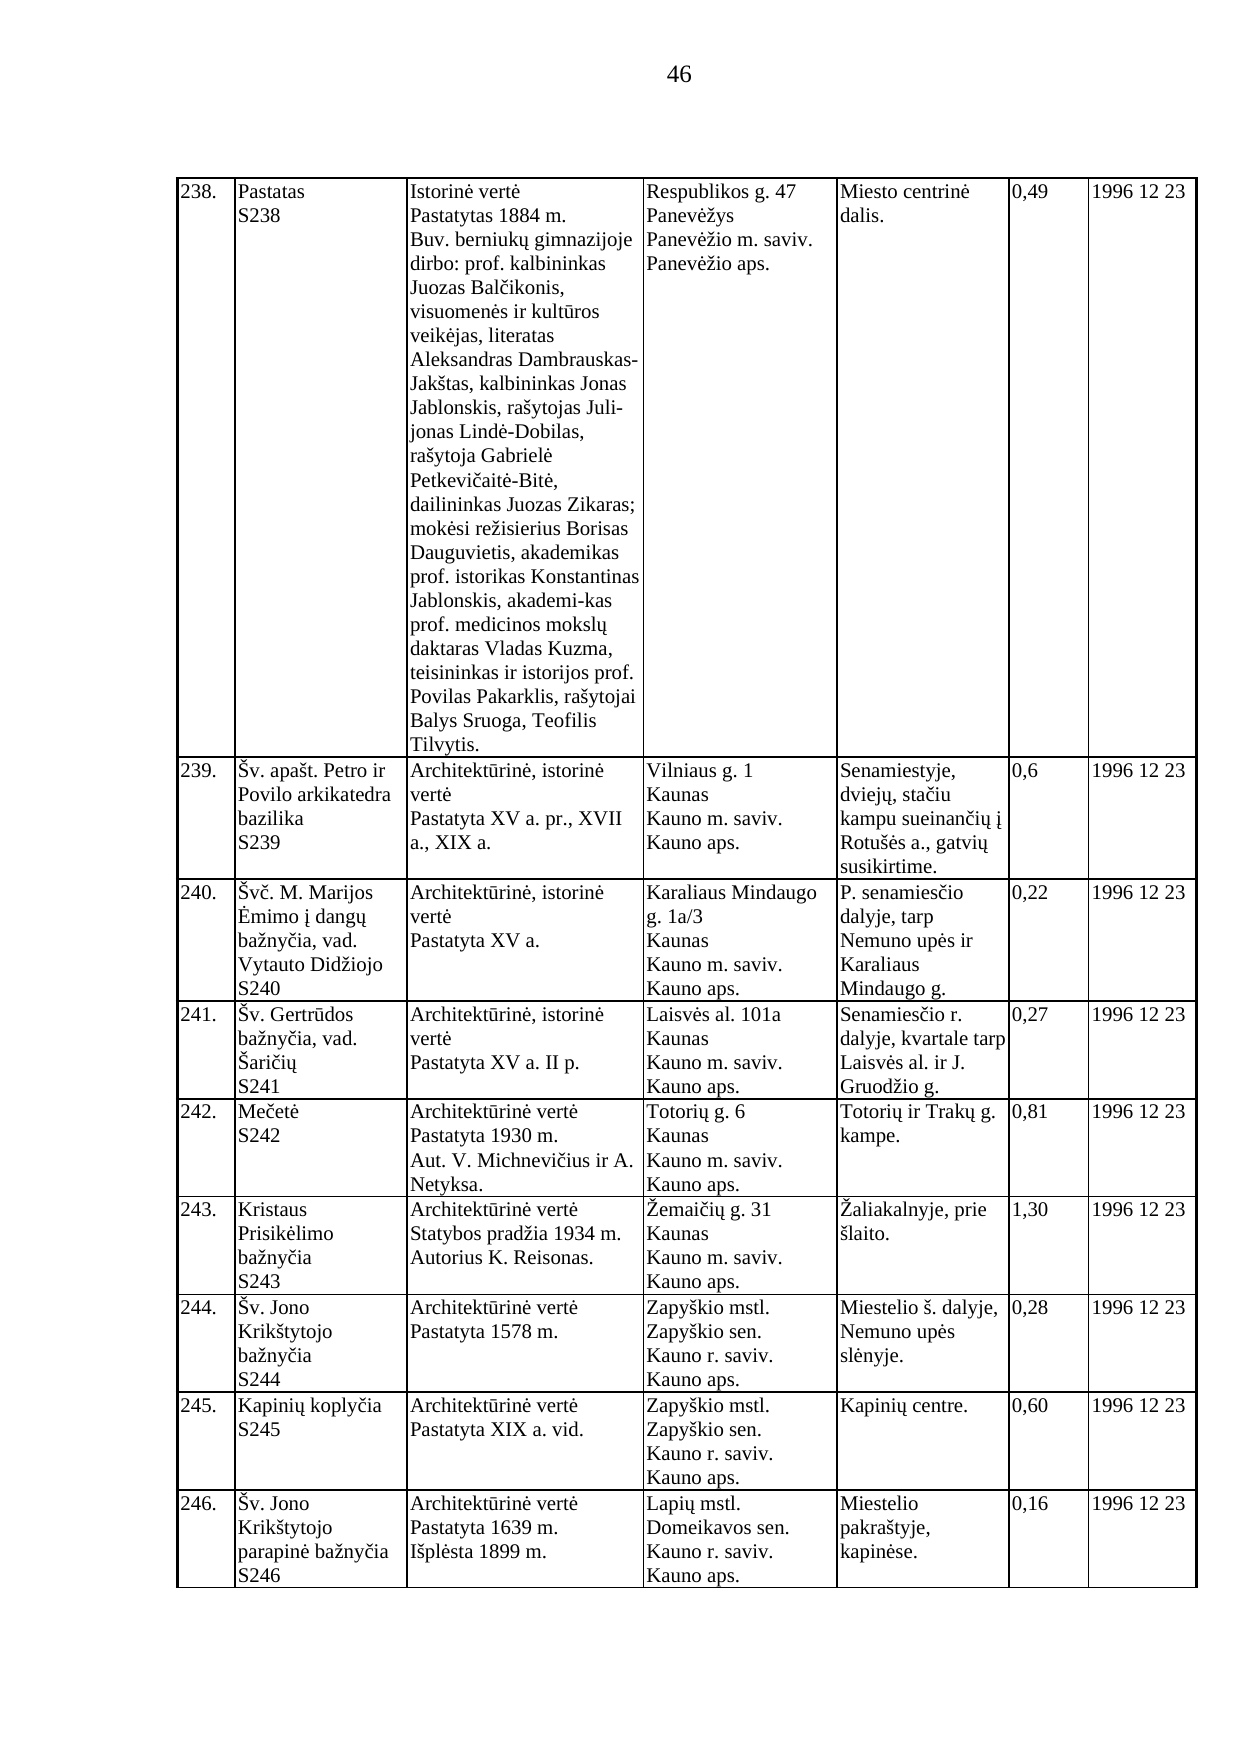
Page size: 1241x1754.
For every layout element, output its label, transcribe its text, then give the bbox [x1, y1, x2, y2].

table_cell Miesto centrinė dalis. [838, 179, 1008, 756]
table_cell 1996 12 23 [1089, 1002, 1195, 1098]
table_cell Kapinių centre. [838, 1393, 1008, 1489]
table_cell 0,60 [1010, 1393, 1088, 1489]
table_cell Žaliakalnyje, prie šlaito. [838, 1197, 1008, 1293]
table_cell 239. [179, 758, 234, 878]
table_cell Žemaičių g. 31 Kaunas Kauno m. saviv. Kauno aps. [644, 1197, 836, 1293]
table_cell 1996 12 23 [1089, 1295, 1195, 1391]
table_cell 1996 12 23 [1089, 758, 1195, 878]
table_cell Architektūrinė vertė Pastatyta 1578 m. [408, 1295, 643, 1391]
table_cell 1,30 [1010, 1197, 1088, 1293]
table_cell Miestelio pakraštyje, kapinėse. [838, 1491, 1008, 1587]
table_cell 240. [179, 880, 234, 1000]
table_cell 246. [179, 1491, 234, 1587]
table_cell 1996 12 23 [1089, 179, 1195, 756]
table_cell 238. [179, 179, 234, 756]
table_cell Architektūrinė, istorinė vertė Pastatyta XV a. II p. [408, 1002, 643, 1098]
table_cell 243. [179, 1197, 234, 1293]
table_cell Architektūrinė vertė Pastatyta 1930 m. Aut. V. Michnevičius ir A. Netyksa. [408, 1100, 643, 1196]
table_cell Šv. Gertrūdos bažnyčia, vad. Šaričių S241 [236, 1002, 406, 1098]
table_cell Kapinių koplyčia S245 [236, 1393, 406, 1489]
table_cell Respublikos g. 47 Panevėžys Panevėžio m. saviv. Panevėžio aps. [644, 179, 836, 756]
table_cell Miestelio š. dalyje, Nemuno upės slėnyje. [838, 1295, 1008, 1391]
table_cell 0,6 [1010, 758, 1088, 878]
table_cell Zapyškio mstl. Zapyškio sen. Kauno r. saviv. Kauno aps. [644, 1295, 836, 1391]
table_cell 0,49 [1010, 179, 1088, 756]
table_cell 1996 12 23 [1089, 1100, 1195, 1196]
table_cell Architektūrinė, istorinė vertė Pastatyta XV a. pr., XVII a., XIX a. [408, 758, 643, 878]
table_cell Šv. Jono Krikštytojo parapinė bažnyčia S246 [236, 1491, 406, 1587]
table_cell 0,27 [1010, 1002, 1088, 1098]
table_cell Kristaus Prisikėlimo bažnyčia S243 [236, 1197, 406, 1293]
table_cell Vilniaus g. 1 Kaunas Kauno m. saviv. Kauno aps. [644, 758, 836, 878]
table_cell Pastatas S238 [236, 179, 406, 756]
table_cell 0,28 [1010, 1295, 1088, 1391]
table_cell 245. [179, 1393, 234, 1489]
table_cell Totorių ir Trakų g. kampe. [838, 1100, 1008, 1196]
table_cell Lapių mstl. Domeikavos sen. Kauno r. saviv. Kauno aps. [644, 1491, 836, 1587]
table_cell 0,81 [1010, 1100, 1088, 1196]
table_cell 242. [179, 1100, 234, 1196]
table_cell Architektūrinė vertė Statybos pradžia 1934 m. Autorius K. Reisonas. [408, 1197, 643, 1293]
table_cell Istorinė vertė Pastatytas 1884 m. Buv. berniukų gimnazijoje dirbo: prof. kalbininkas Juozas Balčikonis, visuomenės ir kultūros veikėjas, literatas Aleksandras Dambrauskas-Jakštas, kalbininkas Jonas Jablonskis, rašytojas Juli-jonas Lindė-Dobilas, rašytoja Gabrielė Petkevičaitė-Bitė, dailininkas Juozas Zikaras; mokėsi režisierius Borisas Dauguvietis, akademikas prof. istorikas Konstantinas Jablonskis, akademi-kas prof. medicinos mokslų daktaras Vladas Kuzma, teisininkas ir istorijos prof. Povilas Pakarklis, rašytojai Balys Sruoga, Teofilis Tilvytis. [408, 179, 643, 756]
table_cell Architektūrinė, istorinė vertė Pastatyta XV a. [408, 880, 643, 1000]
table_cell Architektūrinė vertė Pastatyta XIX a. vid. [408, 1393, 643, 1489]
table_cell 1996 12 23 [1089, 1393, 1195, 1489]
table_cell 241. [179, 1002, 234, 1098]
table_cell P. senamiesčio dalyje, tarp Nemuno upės ir Karaliaus Mindaugo g. [838, 880, 1008, 1000]
table_cell Švč. M. Marijos Ėmimo į dangų bažnyčia, vad. Vytauto Didžiojo S240 [236, 880, 406, 1000]
table_cell Zapyškio mstl. Zapyškio sen. Kauno r. saviv. Kauno aps. [644, 1393, 836, 1489]
table_cell Senamiesčio r. dalyje, kvartale tarp Laisvės al. ir J. Gruodžio g. [838, 1002, 1008, 1098]
table_cell Laisvės al. 101a Kaunas Kauno m. saviv. Kauno aps. [644, 1002, 836, 1098]
table_cell 1996 12 23 [1089, 1491, 1195, 1587]
table_cell 1996 12 23 [1089, 880, 1195, 1000]
table_cell Mečetė S242 [236, 1100, 406, 1196]
table_cell Architektūrinė vertė Pastatyta 1639 m. Išplėsta 1899 m. [408, 1491, 643, 1587]
table_cell 0,22 [1010, 880, 1088, 1000]
table_cell 1996 12 23 [1089, 1197, 1195, 1293]
table_cell Totorių g. 6 Kaunas Kauno m. saviv. Kauno aps. [644, 1100, 836, 1196]
table_cell Senamiestyje, dviejų, stačiu kampu sueinančių į Rotušės a., gatvių susikirtime. [838, 758, 1008, 878]
table_cell Šv. Jono Krikštytojo bažnyčia S244 [236, 1295, 406, 1391]
table_cell Karaliaus Mindaugo g. 1a/3 Kaunas Kauno m. saviv. Kauno aps. [644, 880, 836, 1000]
table_cell 244. [179, 1295, 234, 1391]
table_cell 0,16 [1010, 1491, 1088, 1587]
table_cell Šv. apašt. Petro ir Povilo arkikatedra bazilika S239 [236, 758, 406, 878]
